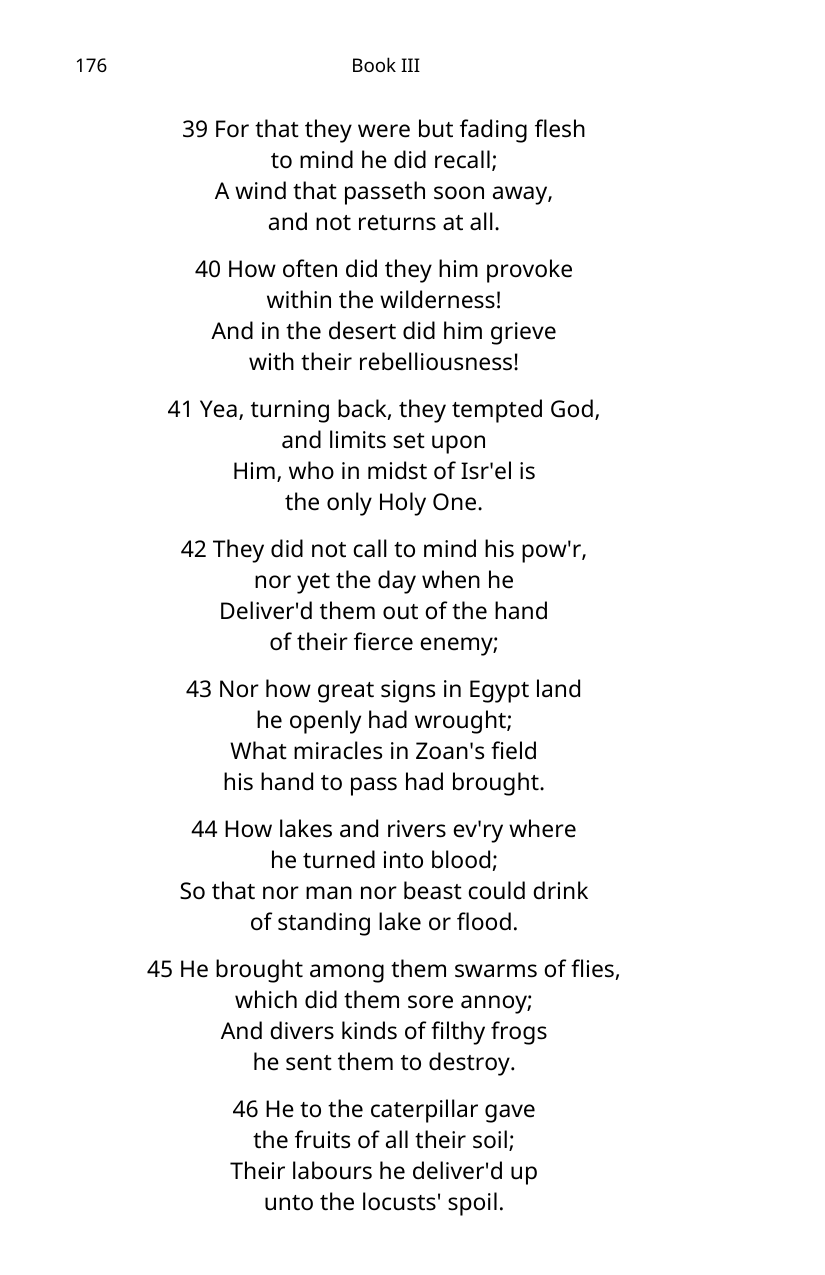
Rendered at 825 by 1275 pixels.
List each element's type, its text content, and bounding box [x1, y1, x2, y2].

text 39 For that they were but fading flesh to mind he did recall; A wind that passeth soon away, and not returns at all. [75, 112, 693, 237]
text 43 Nor how great signs in Egypt land he openly had wrought; What miracles in Zoan's field his hand to pass had brought. [75, 672, 693, 797]
text 46 He to the caterpillar gave the fruits of all their soil; Their labours he deliver'd up unto the locusts' spoil. [75, 1092, 693, 1217]
text 41 Yea, turning back, they tempted God, and limits set upon Him, who in midst of Isr'el is the only Holy One. [75, 392, 693, 517]
text 42 They did not call to mind his pow'r, nor yet the day when he Deliver'd them out of the hand of their fierce enemy; [75, 532, 693, 657]
text 40 How often did they him provoke within the wilderness! And in the desert did him grieve with their rebelliousness! [75, 252, 693, 377]
text 45 He brought among them swarms of flies, which did them sore annoy; And divers kinds of filthy frogs he sent them to destroy. [75, 952, 693, 1077]
text 44 How lakes and rivers ev'ry where he turned into blood; So that nor man nor beast could drink of standing lake or flood. [75, 812, 693, 937]
